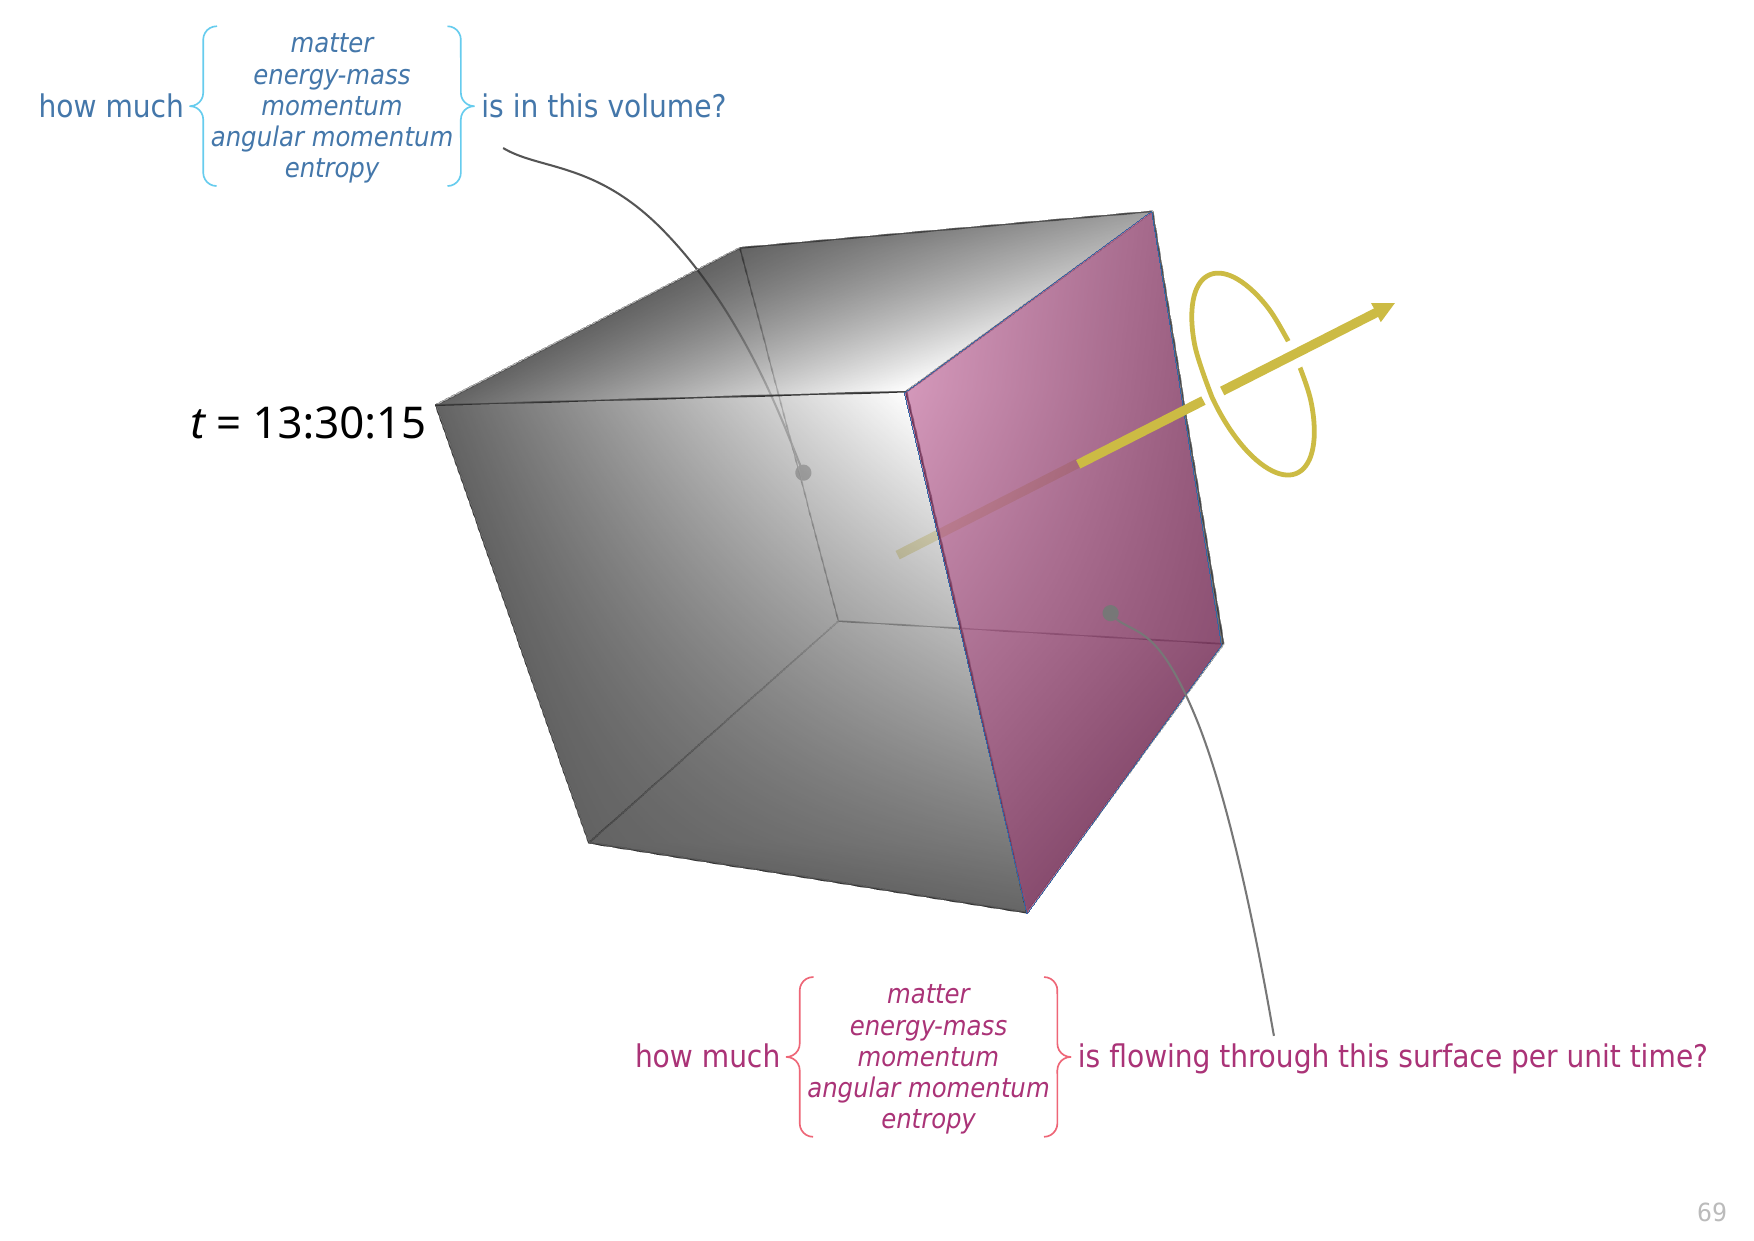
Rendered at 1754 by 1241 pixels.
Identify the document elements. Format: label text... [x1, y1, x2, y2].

text_box [904, 211, 1222, 914]
text_box t = 13:30:15 [175, 384, 423, 444]
text_box matter energy-mass momentum angular momentum entropy [791, 970, 1066, 1143]
text_box how much is flowing through this surface per unit time? [620, 1031, 791, 1083]
text_box how much is flowing through this surface per unit time? [1066, 1031, 1724, 1083]
text_box [1273, 335, 1304, 357]
text_box matter energy-mass momentum angular momentum entropy [195, 20, 469, 193]
text_box how much is in this volume? [23, 80, 195, 132]
text_box how much is in this volume? [469, 80, 742, 132]
text_box [1282, 353, 1313, 375]
